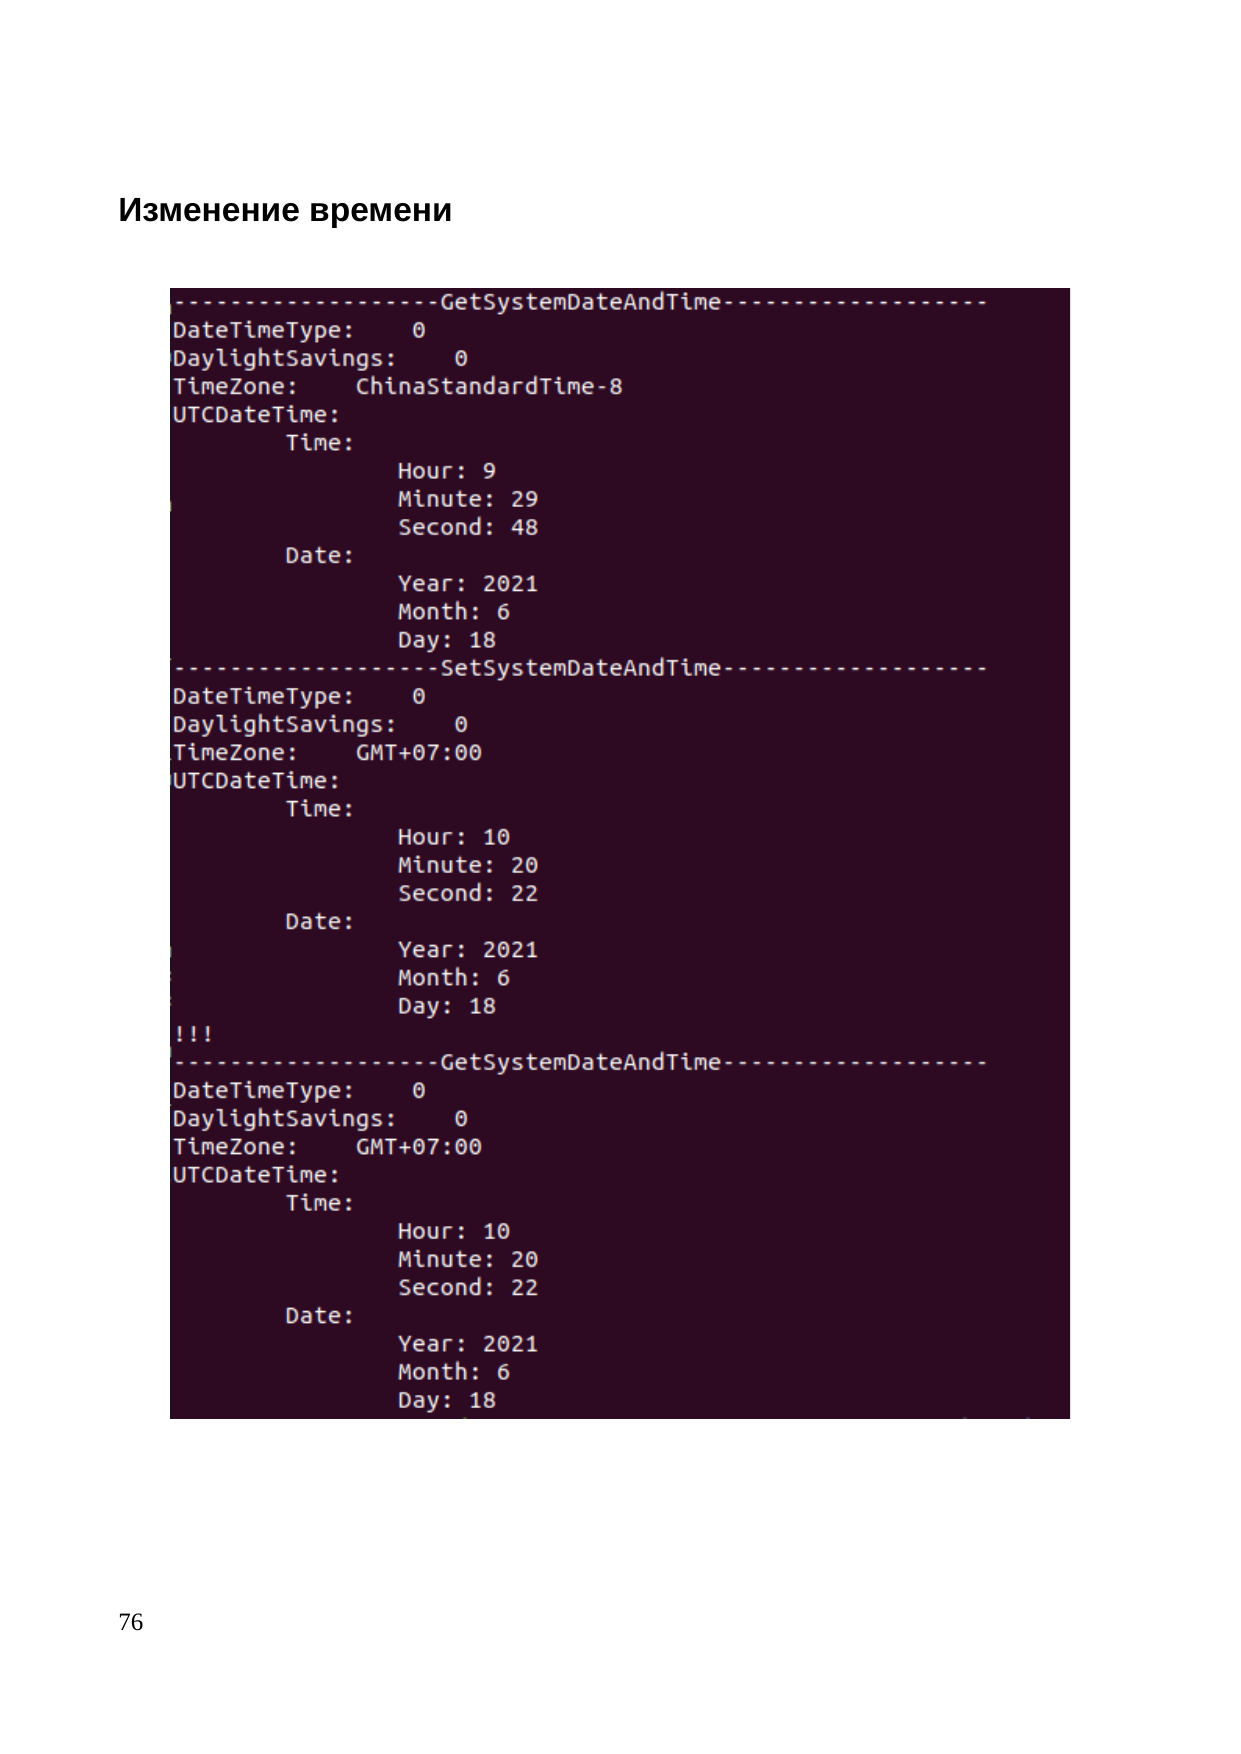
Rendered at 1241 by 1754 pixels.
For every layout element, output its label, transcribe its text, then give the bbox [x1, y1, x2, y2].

subtitle Изменение времени [118, 190, 1122, 229]
picture [170, 288, 1071, 1419]
